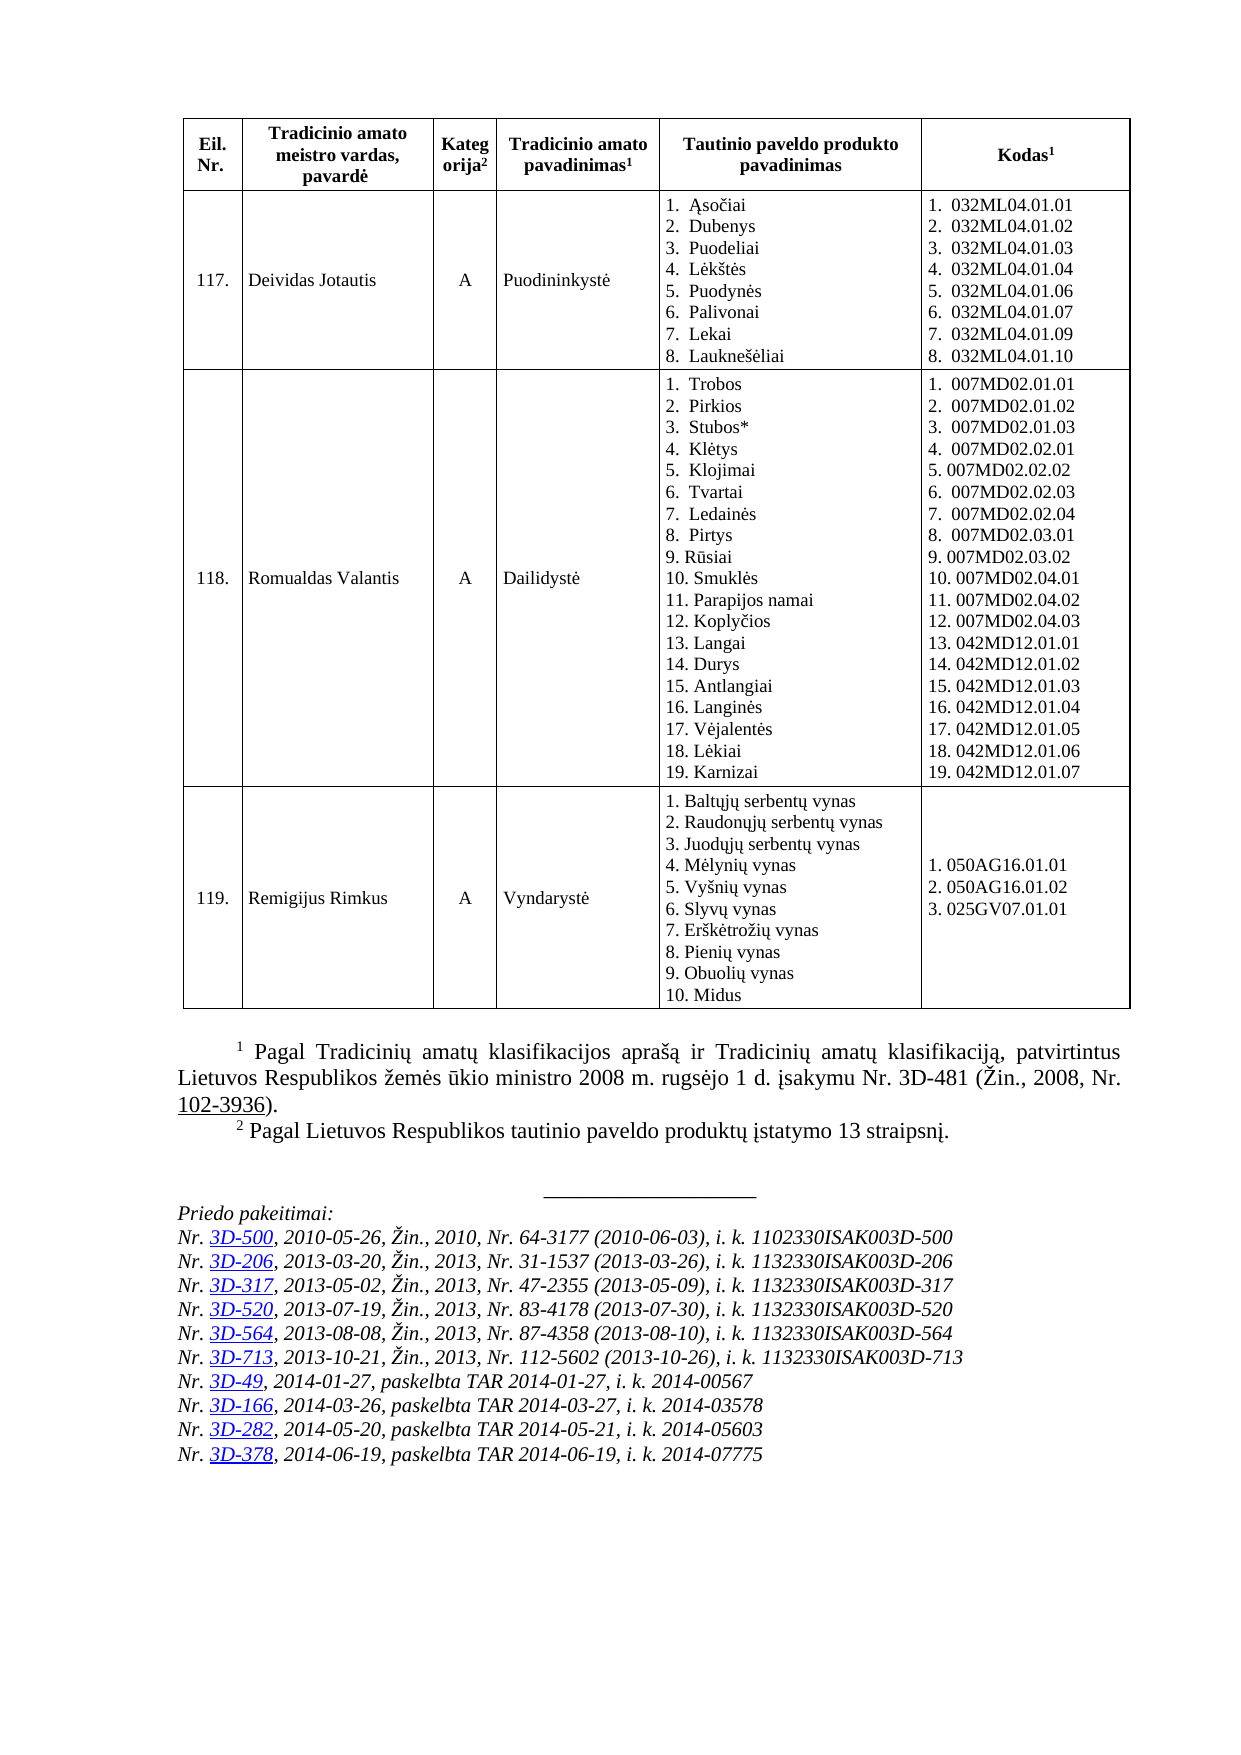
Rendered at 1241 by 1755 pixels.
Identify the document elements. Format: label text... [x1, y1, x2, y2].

text Nr. 3D-206, 2013-03-20, Žin., 2013, Nr. 31-1537 (2013-03-26), i. k. 1132330ISAK003D-206 [177, 1249, 1122, 1273]
text Nr. 3D-500, 2010-05-26, Žin., 2010, Nr. 64-3177 (2010-06-03), i. k. 1102330ISAK003D-500 [177, 1225, 1122, 1249]
table_header Tautinio paveldo produkto pavadinimas [660, 119, 921, 190]
table_header Eil. Nr. [184, 119, 242, 190]
table_cell Puodininkystė [497, 191, 659, 369]
table_cell Romualdas Valantis [243, 370, 433, 786]
table_cell 117. [184, 191, 242, 369]
table_header Kodas1 [922, 119, 1129, 190]
table_header Tradicinio amato pavadinimas1 [497, 119, 659, 190]
table_cell 1. Trobos 2. Pirkios 3. Stubos* 4. Klėtys 5. Klojimai 6. Tvartai 7. Ledainės 8. Pirtys 9. Rūsiai 10. Smuklės 11. Parapijos namai 12. Koplyčios 13. Langai 14. Durys 15. Antlangiai 16. Langinės 17. Vėjalentės 18. Lėkiai 19. Karnizai [660, 370, 921, 786]
table_cell A [434, 787, 496, 1008]
table_header Tradicinio amato meistro vardas, pavardė [243, 119, 433, 190]
text Nr. 3D-49, 2014-01-27, paskelbta TAR 2014-01-27, i. k. 2014-00567 [177, 1369, 1122, 1393]
text Nr. 3D-564, 2013-08-08, Žin., 2013, Nr. 87-4358 (2013-08-10), i. k. 1132330ISAK003D-564 [177, 1321, 1122, 1345]
text _________________ [177, 1172, 1122, 1201]
text Nr. 3D-378, 2014-06-19, paskelbta TAR 2014-06-19, i. k. 2014-07775 [177, 1441, 1122, 1466]
table_cell Dailidystė [497, 370, 659, 786]
text 1 Pagal Tradicinių amatų klasifikacijos aprašą ir Tradicinių amatų klasifikaciją, patvirtintus Lietuvos Respublikos žemės ūkio ministro 2008 m. rugsėjo 1 d. įsakymu Nr. 3D-481 (Žin., 2008, Nr. 102-3936). [177, 1038, 1122, 1117]
table_cell 1. Ąsočiai 2. Dubenys 3. Puodeliai 4. Lėkštės 5. Puodynės 6. Palivonai 7. Lekai 8. Lauknešėliai [660, 191, 921, 369]
table_cell 1. 050AG16.01.01 2. 050AG16.01.02 3. 025GV07.01.01 [922, 787, 1129, 1008]
text Nr. 3D-520, 2013-07-19, Žin., 2013, Nr. 83-4178 (2013-07-30), i. k. 1132330ISAK003D-520 [177, 1297, 1122, 1321]
text Priedo pakeitimai: [177, 1201, 1122, 1225]
text Nr. 3D-166, 2014-03-26, paskelbta TAR 2014-03-27, i. k. 2014-03578 [177, 1393, 1122, 1417]
text Nr. 3D-282, 2014-05-20, paskelbta TAR 2014-05-21, i. k. 2014-05603 [177, 1417, 1122, 1441]
text Nr. 3D-713, 2013-10-21, Žin., 2013, Nr. 112-5602 (2013-10-26), i. k. 1132330ISAK003D-713 [177, 1345, 1122, 1369]
table_cell A [434, 191, 496, 369]
table_cell 1. 007MD02.01.01 2. 007MD02.01.02 3. 007MD02.01.03 4. 007MD02.02.01 5. 007MD02.02.02 6. 007MD02.02.03 7. 007MD02.02.04 8. 007MD02.03.01 9. 007MD02.03.02 10. 007MD02.04.01 11. 007MD02.04.02 12. 007MD02.04.03 13. 042MD12.01.01 14. 042MD12.01.02 15. 042MD12.01.03 16. 042MD12.01.04 17. 042MD12.01.05 18. 042MD12.01.06 19. 042MD12.01.07 [922, 370, 1129, 786]
table_cell 119. [184, 787, 242, 1008]
text 2 Pagal Lietuvos Respublikos tautinio paveldo produktų įstatymo 13 straipsnį. [177, 1117, 1122, 1143]
table_cell 1. 032ML04.01.01 2. 032ML04.01.02 3. 032ML04.01.03 4. 032ML04.01.04 5. 032ML04.01.06 6. 032ML04.01.07 7. 032ML04.01.09 8. 032ML04.01.10 [922, 191, 1129, 369]
table_cell Vyndarystė [497, 787, 659, 1008]
text Nr. 3D-317, 2013-05-02, Žin., 2013, Nr. 47-2355 (2013-05-09), i. k. 1132330ISAK003D-317 [177, 1273, 1122, 1297]
table_cell Remigijus Rimkus [243, 787, 433, 1008]
table_cell Deividas Jotautis [243, 191, 433, 369]
table_cell 1. Baltųjų serbentų vynas 2. Raudonųjų serbentų vynas 3. Juodųjų serbentų vynas 4. Mėlynių vynas 5. Vyšnių vynas 6. Slyvų vynas 7. Erškėtrožių vynas 8. Pienių vynas 9. Obuolių vynas 10. Midus [660, 787, 921, 1008]
table_cell 118. [184, 370, 242, 786]
table_cell A [434, 370, 496, 786]
table_header Kategorija2 [434, 119, 496, 190]
